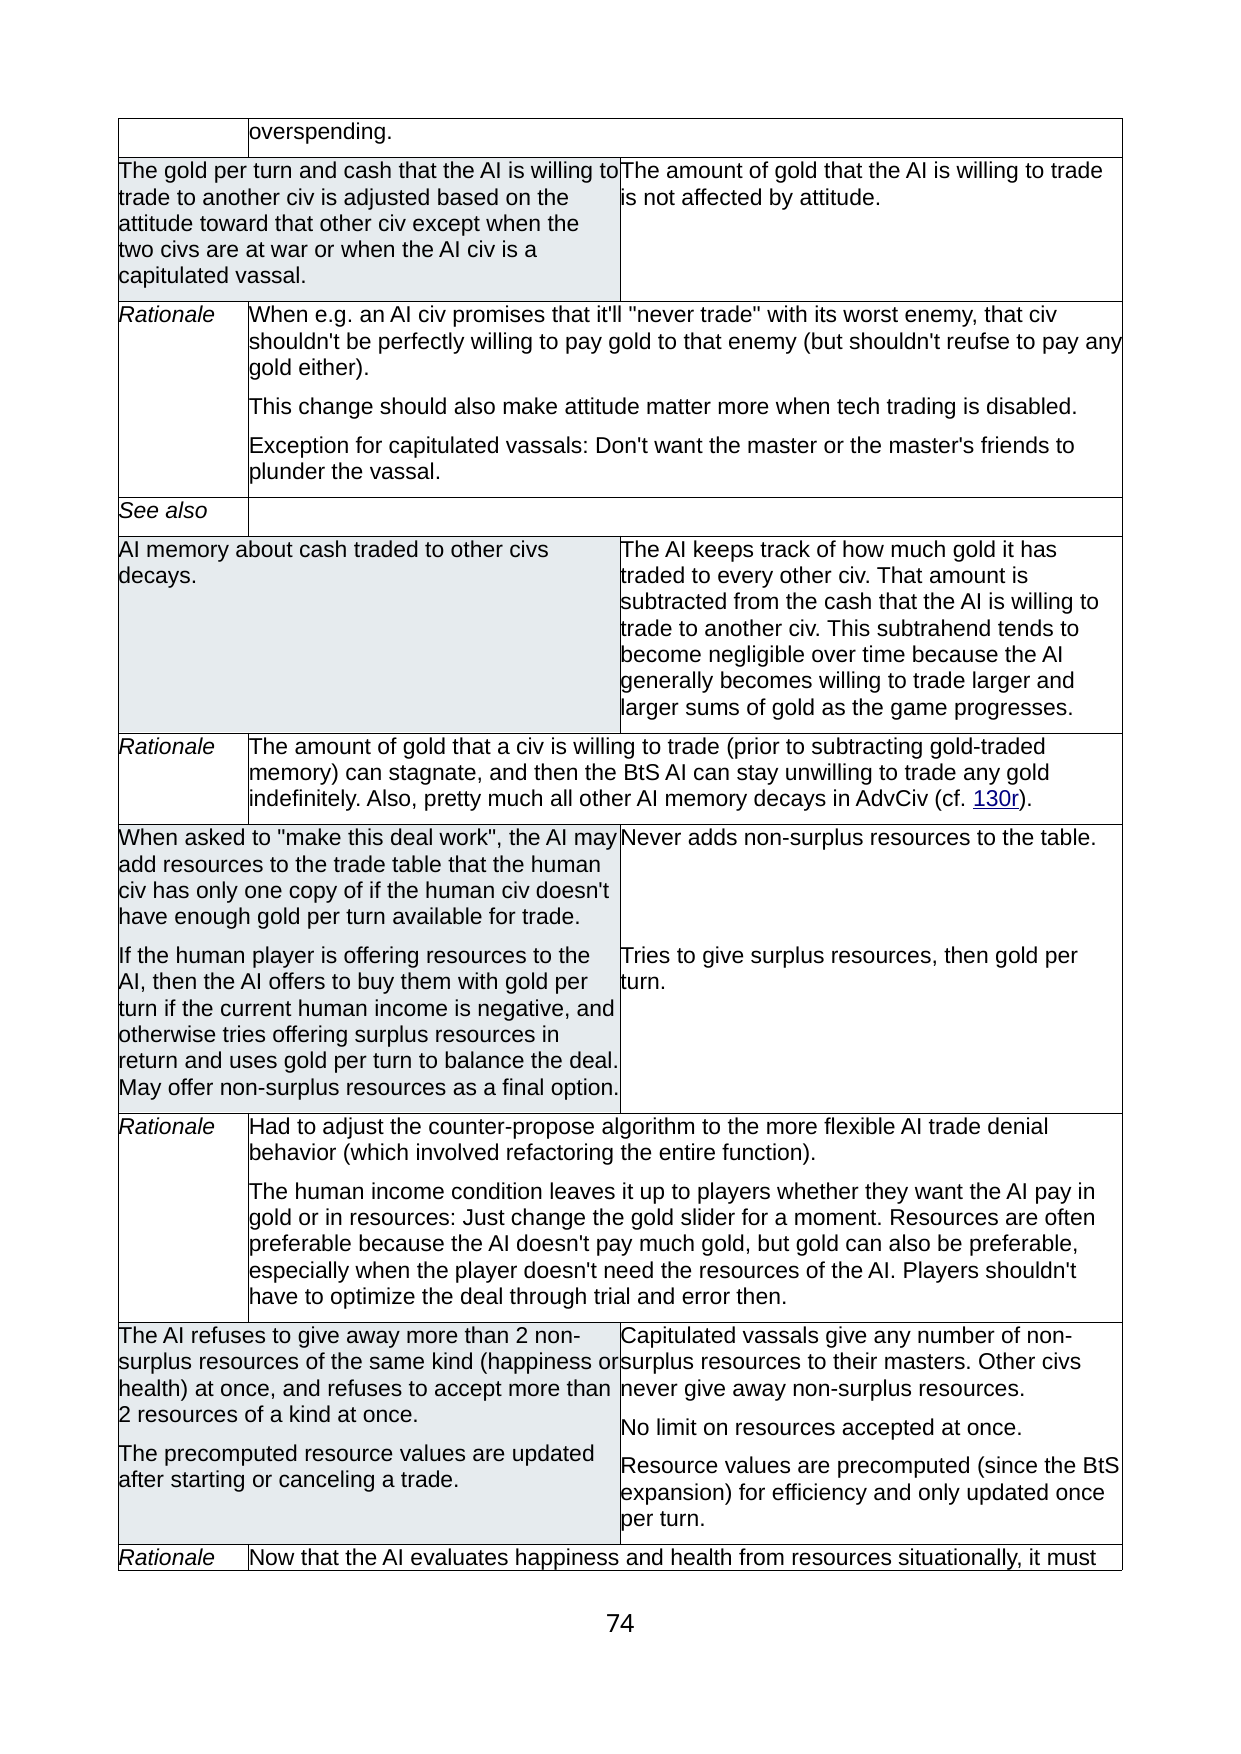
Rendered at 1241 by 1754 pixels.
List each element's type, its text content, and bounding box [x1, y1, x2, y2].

table_cell The gold per turn and cash that the AI is willing to trade to another civ is adjusted based on the attitude toward that other civ except when the two civs are at war or when the AI civ is a capitulated vassal. [119, 158, 620, 301]
table_cell Rationale [119, 1114, 248, 1322]
table_cell The amount of gold that a civ is willing to trade (prior to subtracting gold-traded memory) can stagnate, and then the BtS AI can stay unwilling to trade any gold indefinitely. Also, pretty much all other AI memory decays in AdvCiv (cf. 130r). [249, 734, 1122, 824]
table_cell [249, 498, 1122, 536]
table_cell overspending. [249, 119, 1122, 157]
table_cell Had to adjust the counter-propose algorithm to the more flexible AI trade denial behavior (which involved refactoring the entire function). The human income condition leaves it up to players whether they want the AI pay in gold or in resources: Just change the gold slider for a moment. Resources are often preferable because the AI doesn't pay much gold, but gold can also be preferable, especially when the player doesn't need the resources of the AI. Players shouldn't have to optimize the deal through trial and error then. [249, 1114, 1122, 1322]
table_cell When asked to "make this deal work", the AI may add resources to the trade table that the human civ has only one copy of if the human civ doesn't have enough gold per turn available for trade. If the human player is offering resources to the AI, then the AI offers to buy them with gold per turn if the current human income is negative, and otherwise tries offering surplus resources in return and uses gold per turn to balance the deal. May offer non-surplus resources as a final option. [119, 825, 620, 1112]
table_cell Capitulated vassals give any number of non-surplus resources to their masters. Other civs never give away non-surplus resources. No limit on resources accepted at once. Resource values are precomputed (since the BtS expansion) for efficiency and only updated once per turn. [621, 1323, 1122, 1544]
table_cell Now that the AI evaluates happiness and health from resources situationally, it must [249, 1545, 1122, 1570]
table_cell When e.g. an AI civ promises that it'll "never trade" with its worst enemy, that civ shouldn't be perfectly willing to pay gold to that enemy (but shouldn't reufse to pay any gold either). This change should also make attitude matter more when tech trading is disabled. Exception for capitulated vassals: Don't want the master or the master's friends to plunder the vassal. [249, 302, 1122, 497]
table_cell The amount of gold that the AI is willing to trade is not affected by attitude. [621, 158, 1122, 301]
table_cell [119, 119, 248, 157]
table_cell AI memory about cash traded to other civs decays. [119, 537, 620, 732]
table_cell See also [119, 498, 248, 536]
table_cell Rationale [119, 1545, 248, 1570]
table_cell Rationale [119, 734, 248, 824]
table_cell Rationale [119, 302, 248, 497]
table_cell Never adds non-surplus resources to the table. Tries to give surplus resources, then gold per turn. [621, 825, 1122, 1112]
table_cell The AI refuses to give away more than 2 non-surplus resources of the same kind (happiness or health) at once, and refuses to accept more than 2 resources of a kind at once. The precomputed resource values are updated after starting or canceling a trade. [119, 1323, 620, 1544]
table_cell The AI keeps track of how much gold it has traded to every other civ. That amount is subtracted from the cash that the AI is willing to trade to another civ. This subtrahend tends to become negligible over time because the AI generally becomes willing to trade larger and larger sums of gold as the game progresses. [621, 537, 1122, 732]
